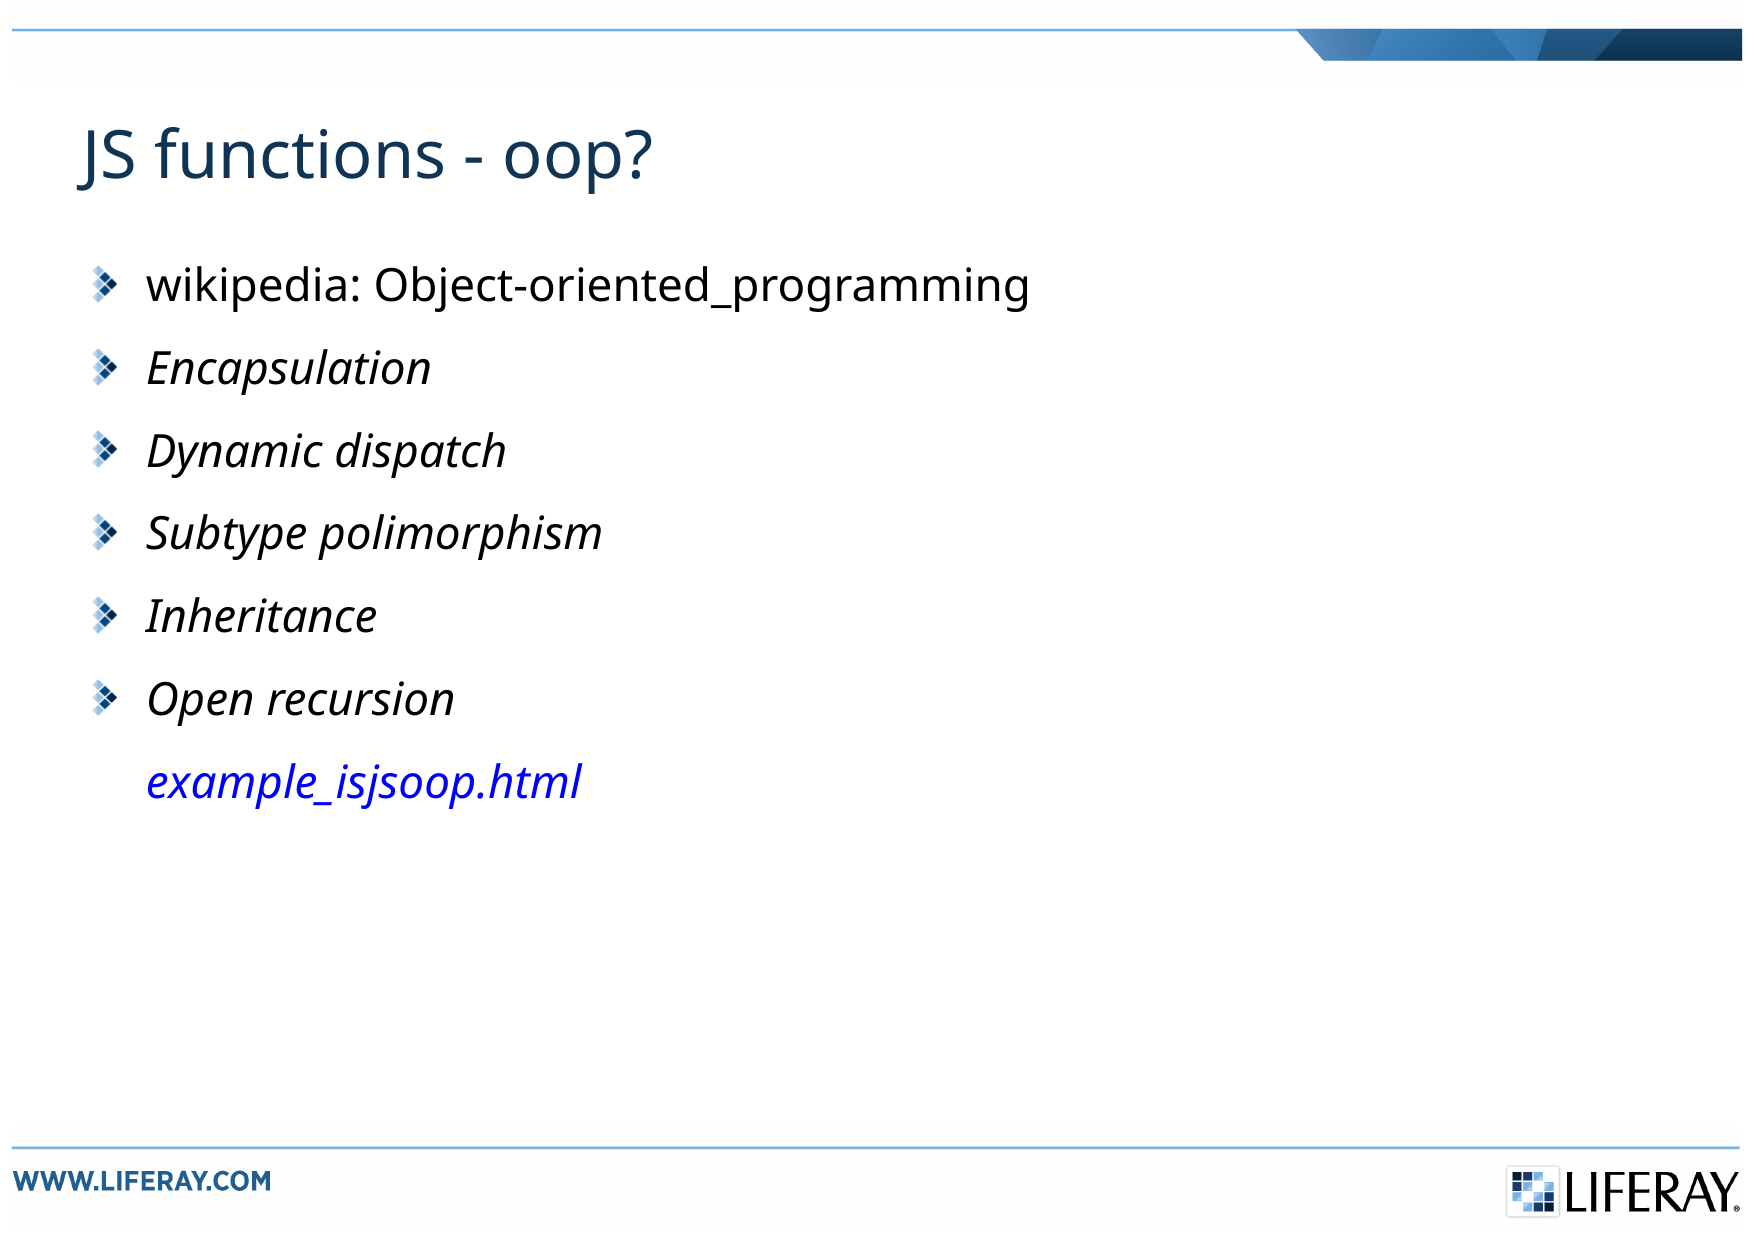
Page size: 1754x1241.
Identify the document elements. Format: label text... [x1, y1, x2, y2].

list wikipedia: Object-oriented_programming Encapsulation Dynamic dispatch Subtype polimorphism Inheritance Open recursion example_isjsoop.html [75, 252, 1680, 1088]
picture [12, 0, 1743, 84]
title JS functions - oop? [82, 49, 1571, 252]
picture [10, 1124, 1741, 1234]
